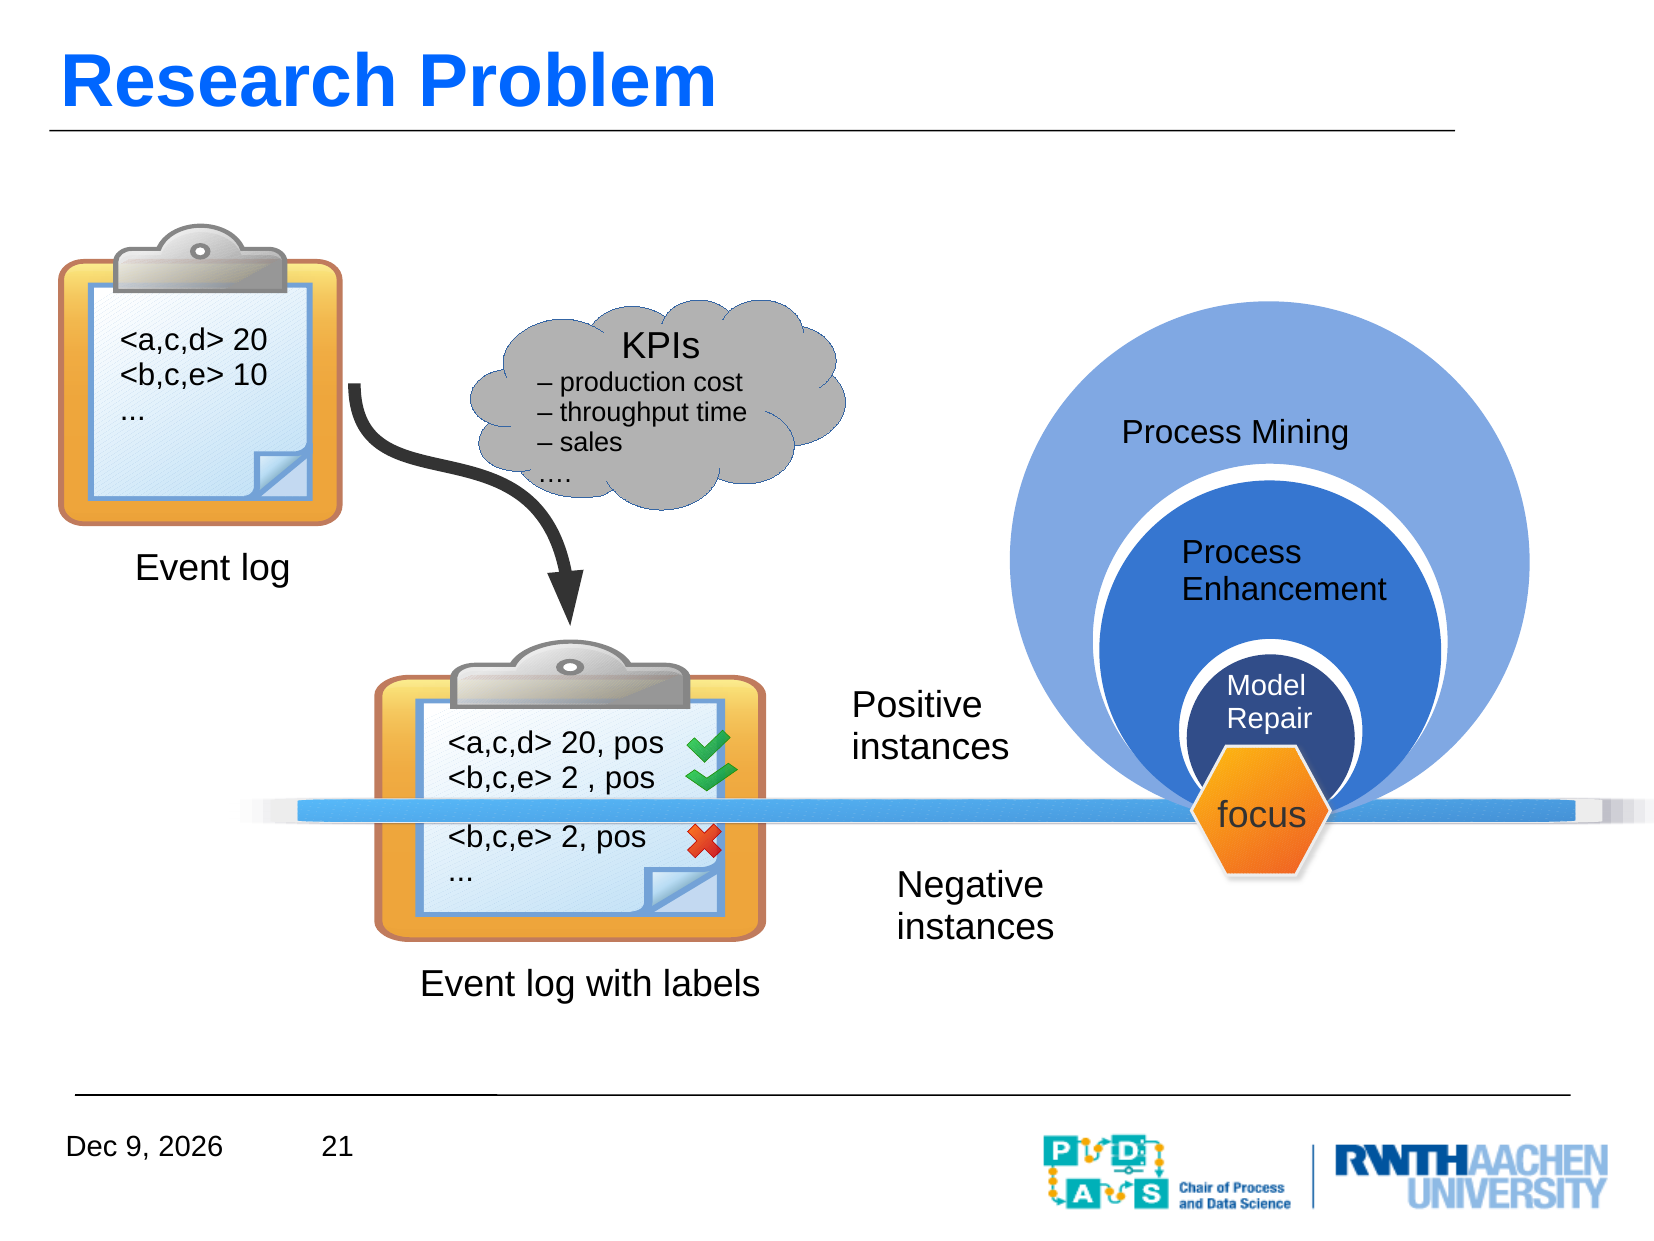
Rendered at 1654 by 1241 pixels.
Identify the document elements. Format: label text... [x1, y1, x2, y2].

picture [1005, 1090, 1647, 1241]
text_box Positive instances [836, 676, 1092, 782]
text_box Event log [120, 539, 331, 639]
text_box <a,c,d> 20, pos <b,c,e> 2 , pos <b,c,e> 2, pos ... [433, 717, 704, 896]
picture [225, 267, 1654, 956]
text_box Process Mining [1106, 406, 1452, 506]
text_box KPIs – production cost – throughput time – sales …. [470, 300, 846, 511]
title Research Problem [60, 30, 1549, 131]
text_box <a,c,d> 20 <b,c,e> 10 ... [105, 315, 301, 434]
text_box Event log with labels [405, 955, 841, 1054]
text_box Model Repair [1211, 661, 1407, 767]
text_box Negative instances [881, 856, 1137, 962]
picture [0, 210, 406, 540]
text_box Process Enhancement [1166, 526, 1437, 668]
